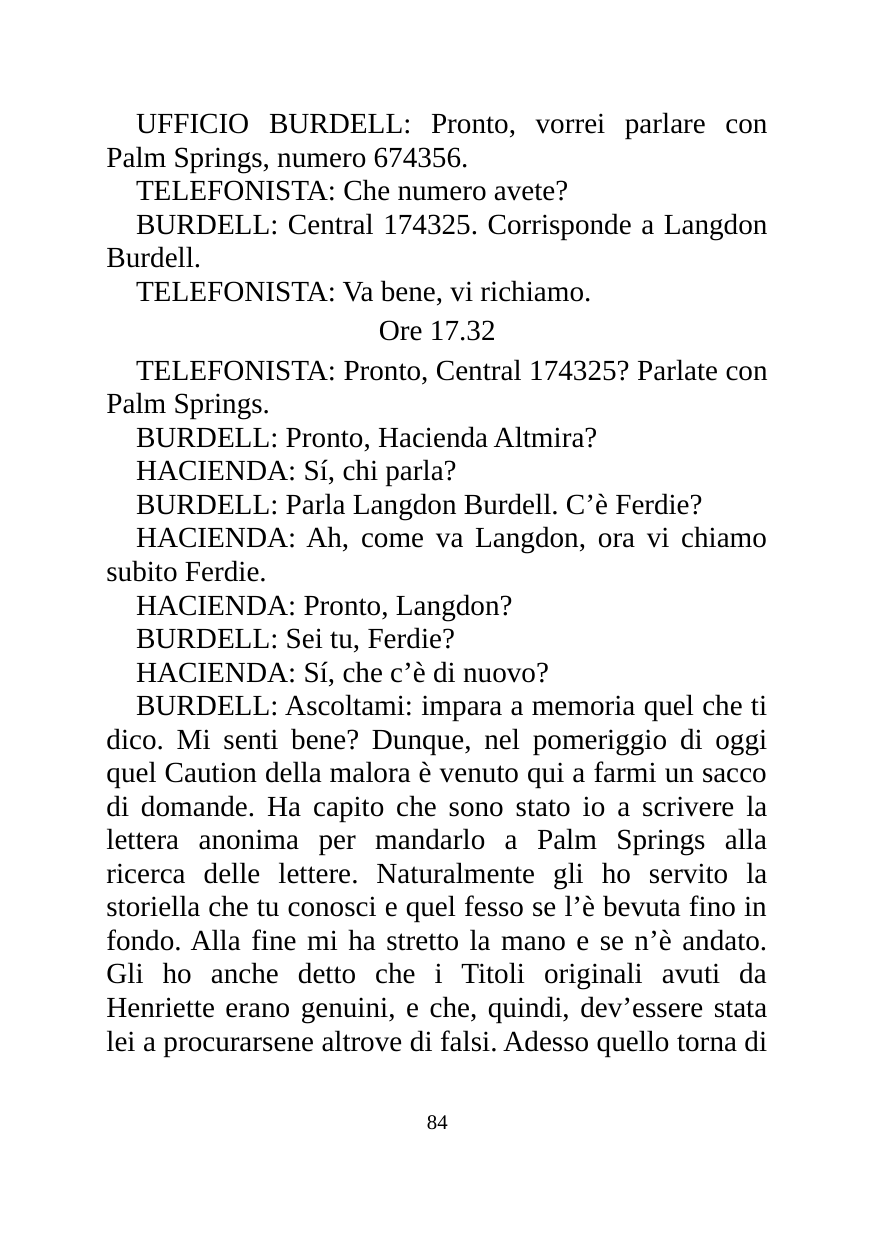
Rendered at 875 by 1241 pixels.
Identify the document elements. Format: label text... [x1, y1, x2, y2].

text TELEFONISTA: Che numero avete? [106, 173, 768, 207]
text HACIENDA: Sí, che c’è di nuovo? [106, 655, 768, 688]
text Ore 17.32 [106, 313, 768, 347]
text TELEFONISTA: Va bene, vi richiamo. [106, 274, 768, 307]
text HACIENDA: Pronto, Langdon? [106, 588, 768, 621]
text UFFICIO BURDELL: Pronto, vorrei parlare con Palm Springs, numero 674356. [106, 106, 768, 173]
text BURDELL: Parla Langdon Burdell. C’è Ferdie? [106, 487, 768, 521]
text TELEFONISTA: Pronto, Central 174325? Parlate con Palm Springs. [106, 353, 768, 420]
text HACIENDA: Sí, chi parla? [106, 453, 768, 487]
text HACIENDA: Ah, come va Langdon, ora vi chiamo subito Ferdie. [106, 521, 768, 588]
text BURDELL: Ascoltami: impara a memoria quel che ti dico. Mi senti bene? Dunque, nel pomeriggio di oggi quel Caution della malora è venuto qui a farmi un sacco di domande. Ha capito che sono stato io a scrivere la lettera anonima per mandarlo a Palm Springs alla ricerca delle lettere. Naturalmente gli ho servito la storiella che tu conosci e quel fesso se l’è bevuta fino in fondo. Alla fine mi ha stretto la mano e se n’è andato. Gli ho anche detto che i Titoli originali avuti da Henriette erano genuini, e che, quindi, dev’essere stata lei a procurarsene altrove di falsi. Adesso quello torna di [106, 688, 768, 1057]
text BURDELL: Pronto, Hacienda Altmira? [106, 420, 768, 453]
text BURDELL: Central 174325. Corrisponde a Langdon Burdell. [106, 207, 768, 274]
text BURDELL: Sei tu, Ferdie? [106, 621, 768, 655]
